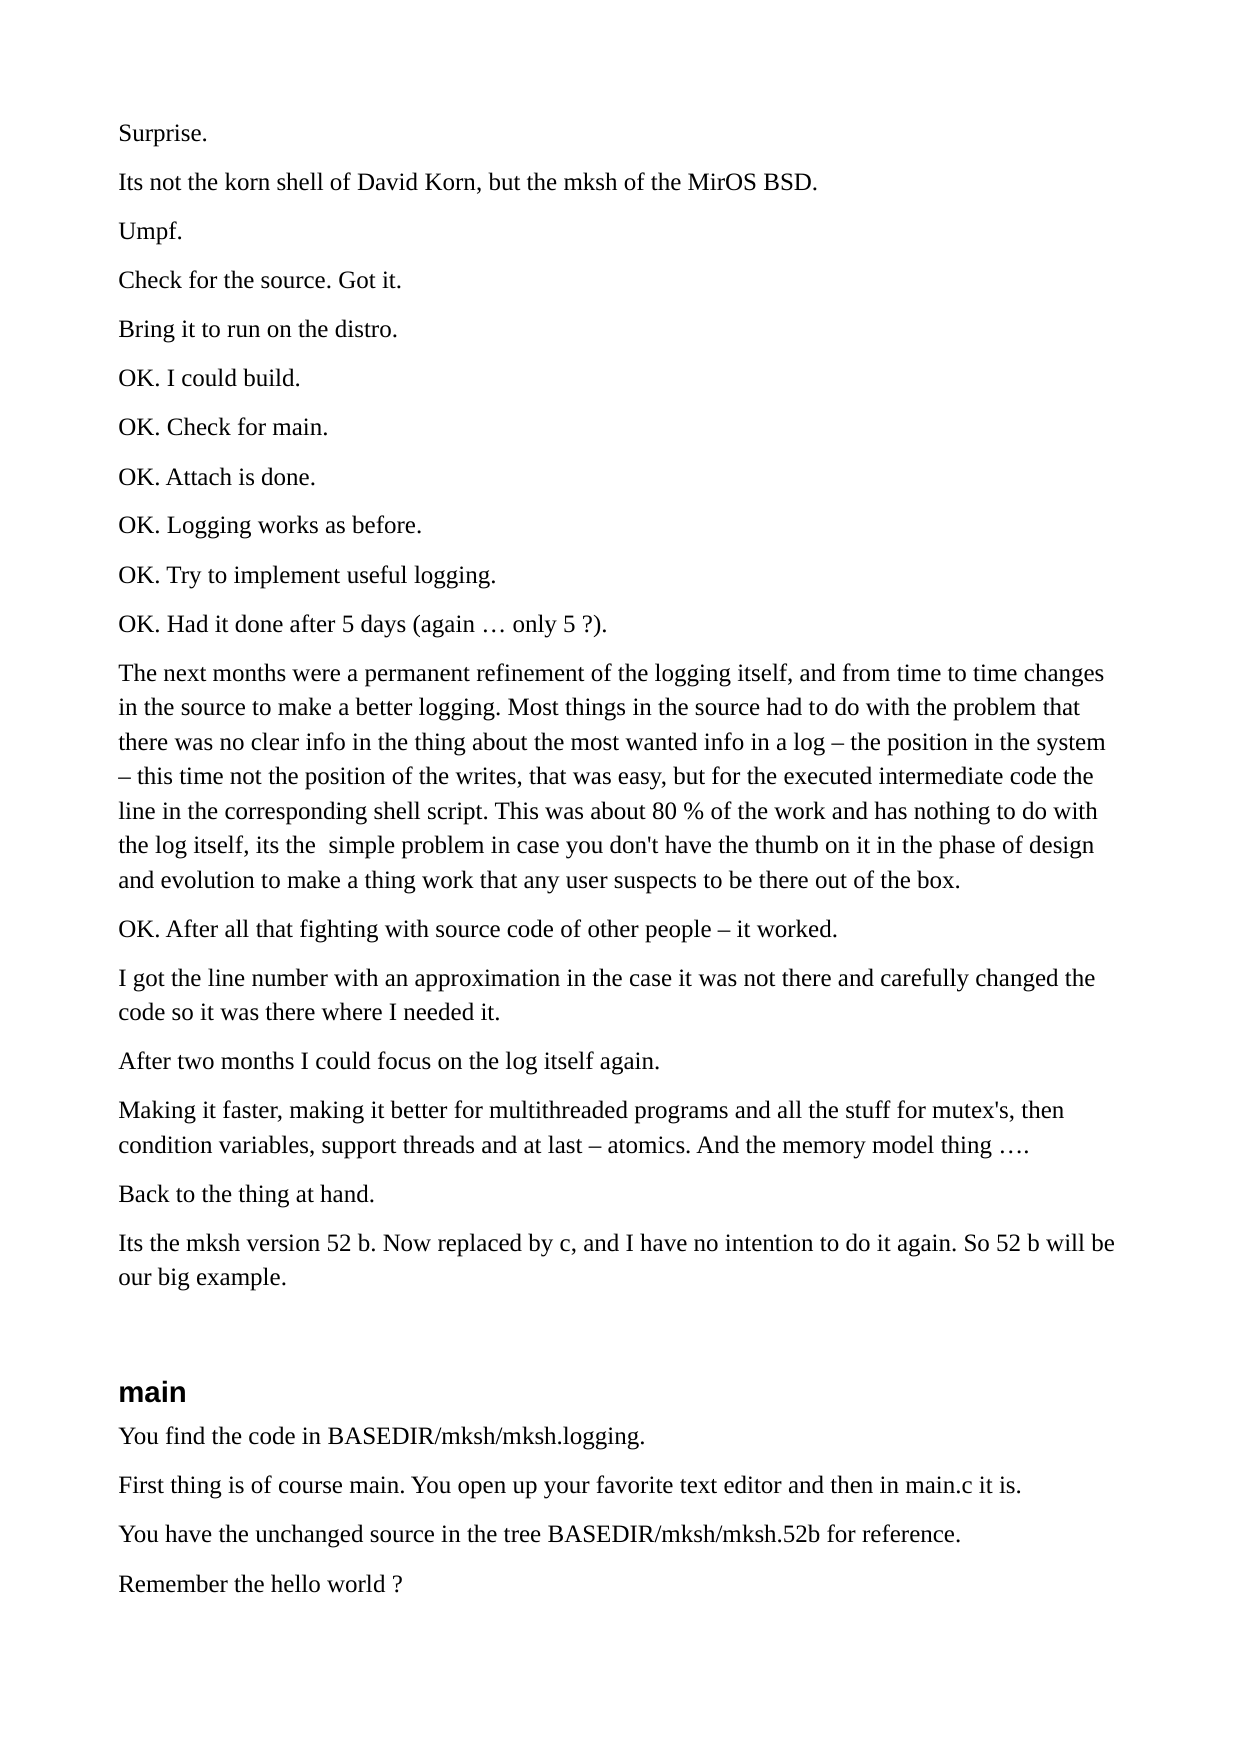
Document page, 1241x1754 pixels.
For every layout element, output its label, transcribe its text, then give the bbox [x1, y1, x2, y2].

text Check for the source. Got it. [118, 265, 1122, 294]
text OK. Logging works as before. [118, 511, 1122, 539]
text Umpf. [118, 216, 1122, 245]
text OK. After all that fighting with source code of other people – it worked. [118, 914, 1122, 942]
text First thing is of course main. You open up your favorite text editor and then in main.c it is. [118, 1471, 1122, 1499]
text Its the mksh version 52 b. Now replaced by c, and I have no intention to do it again. So 52 b will be our big example. [118, 1228, 1122, 1291]
text Back to the thing at hand. [118, 1179, 1122, 1208]
text Surprise. [118, 118, 1122, 147]
text OK. Try to implement useful logging. [118, 560, 1122, 588]
text OK. Check for main. [118, 412, 1122, 441]
text Bring it to run on the distro. [118, 314, 1122, 343]
text OK. I could build. [118, 363, 1122, 392]
text OK. Had it done after 5 days (again … only 5 ?). [118, 609, 1122, 637]
text After two months I could focus on the log itself again. [118, 1046, 1122, 1075]
text You find the code in BASEDIR/mksh/mksh.logging. [118, 1421, 1122, 1450]
text You have the unchanged source in the tree BASEDIR/mksh/mksh.52b for reference. [118, 1519, 1122, 1548]
text Remember the hello world ? [118, 1569, 1122, 1597]
text Making it faster, making it better for multithreaded programs and all the stuff for mutex's, then condition variables, support threads and at last – atomics. And the memory model thing …. [118, 1095, 1122, 1159]
text OK. Attach is done. [118, 462, 1122, 490]
text Its not the korn shell of David Korn, but the mksh of the MirOS BSD. [118, 167, 1122, 196]
subtitle main [118, 1375, 1122, 1409]
text The next months were a permanent refinement of the logging itself, and from time to time changes in the source to make a better logging. Most things in the source had to do with the problem that there was no clear info in the thing about the most wanted info in a log – the position in the system – this time not the position of the writes, that was easy, but for the executed intermediate code the line in the corresponding shell script. This was about 80 % of the work and has nothing to do with the log itself, its the simple problem in case you don't have the thumb on it in the phase of design and evolution to make a thing work that any user suspects to be there out of the box. [118, 658, 1122, 893]
text I got the line number with an approximation in the case it was not there and carefully changed the code so it was there where I needed it. [118, 963, 1122, 1026]
